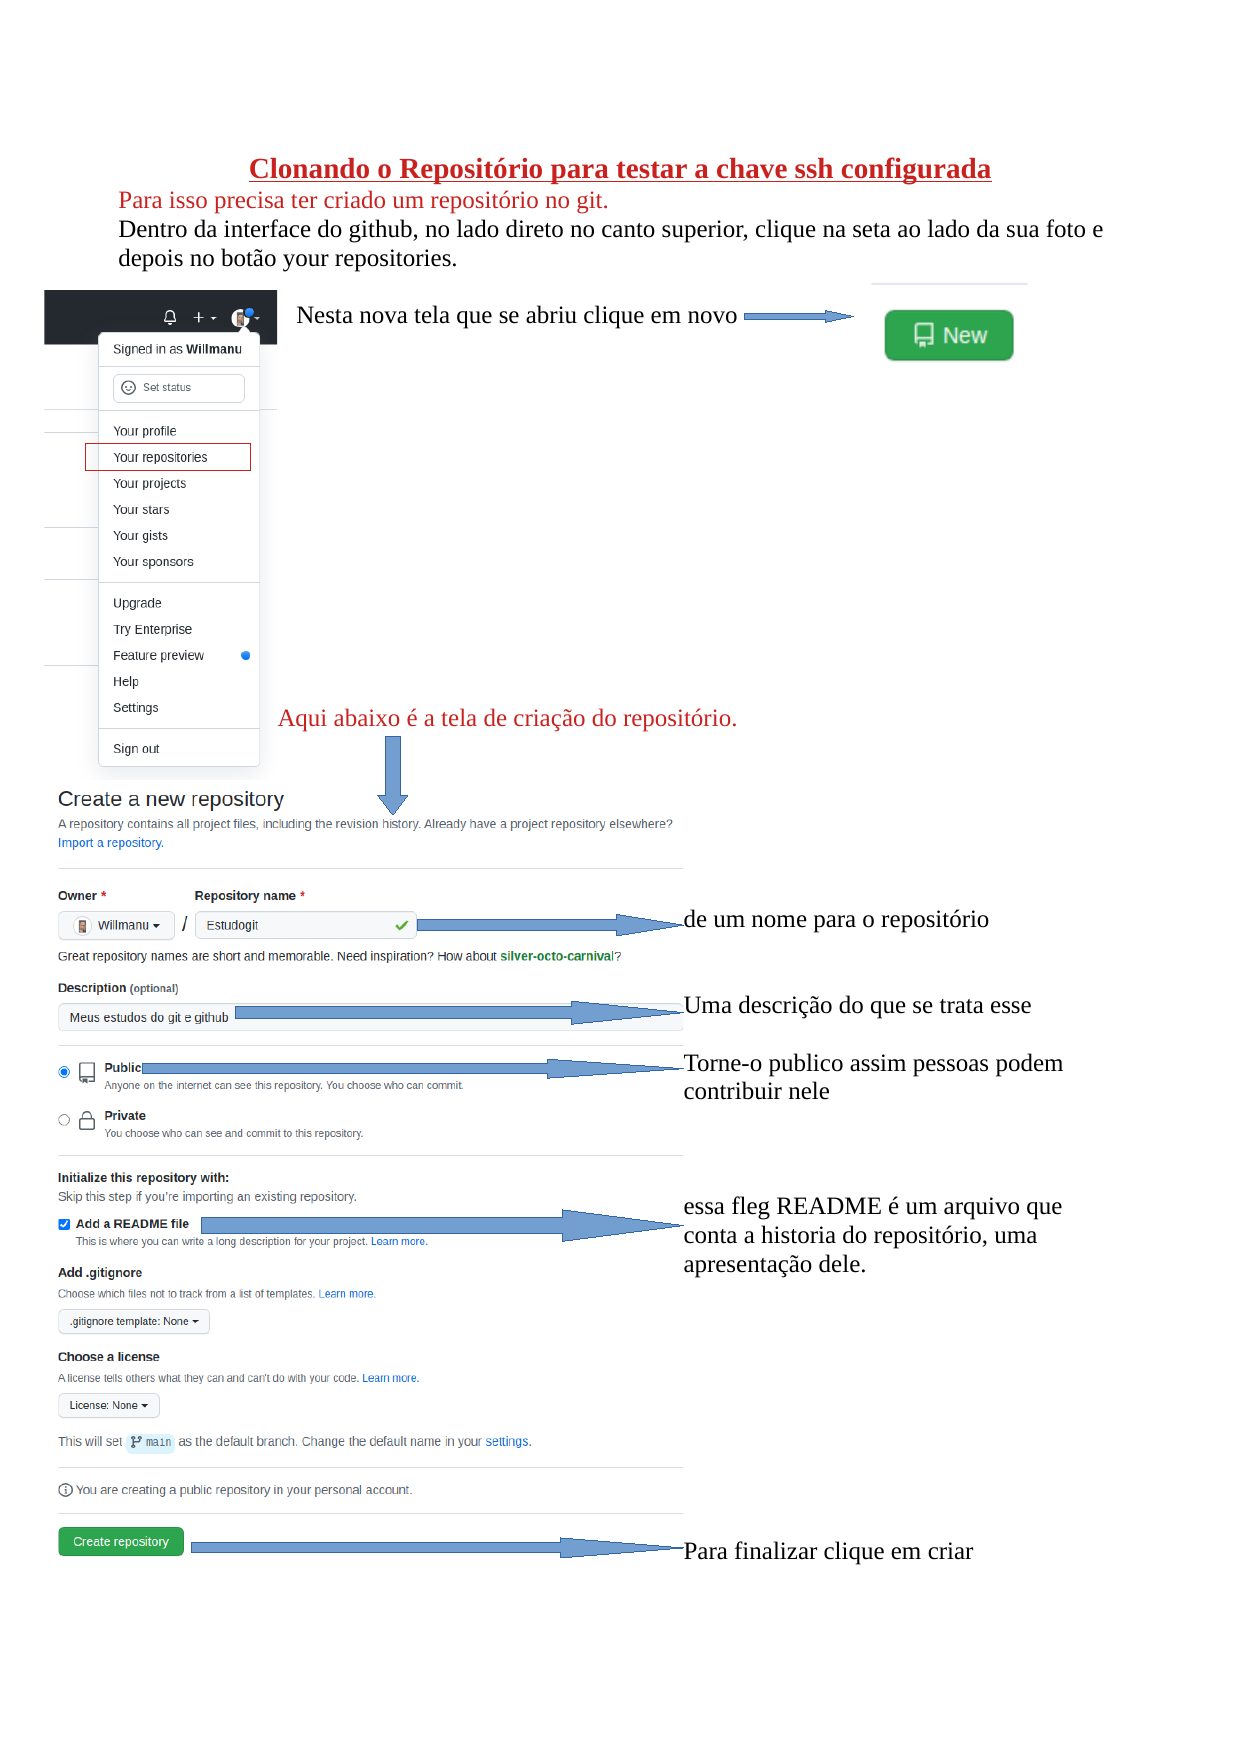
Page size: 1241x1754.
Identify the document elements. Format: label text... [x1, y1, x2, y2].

text essa fleg README é um arquivo que conta a historia do repositório, uma apresentação dele. [684, 1191, 1122, 1278]
text Para isso precisa ter criado um repositório no git. [118, 185, 1122, 214]
text de um nome para o repositório [684, 904, 1122, 933]
text [1028, 300, 1122, 329]
text Dentro da interface do github, no lado direto no canto superior, clique na seta ao lado da sua foto e depois no botão your repositories. [118, 214, 1122, 271]
text Torne-o publico assim pessoas podem contribuir nele [684, 1048, 1122, 1105]
text Nesta nova tela que se abriu clique em novo [278, 300, 871, 329]
text Para finalizar clique em criar [118, 1536, 1122, 1565]
picture [44, 290, 278, 780]
text Clonando o Repositório para testar a chave ssh configurada [118, 152, 1122, 185]
picture [871, 274, 1028, 375]
picture [19, 789, 684, 1564]
text Aqui abaixo é a tela de criação do repositório. [278, 703, 1122, 731]
text Uma descrição do que se trata esse [684, 990, 1122, 1019]
